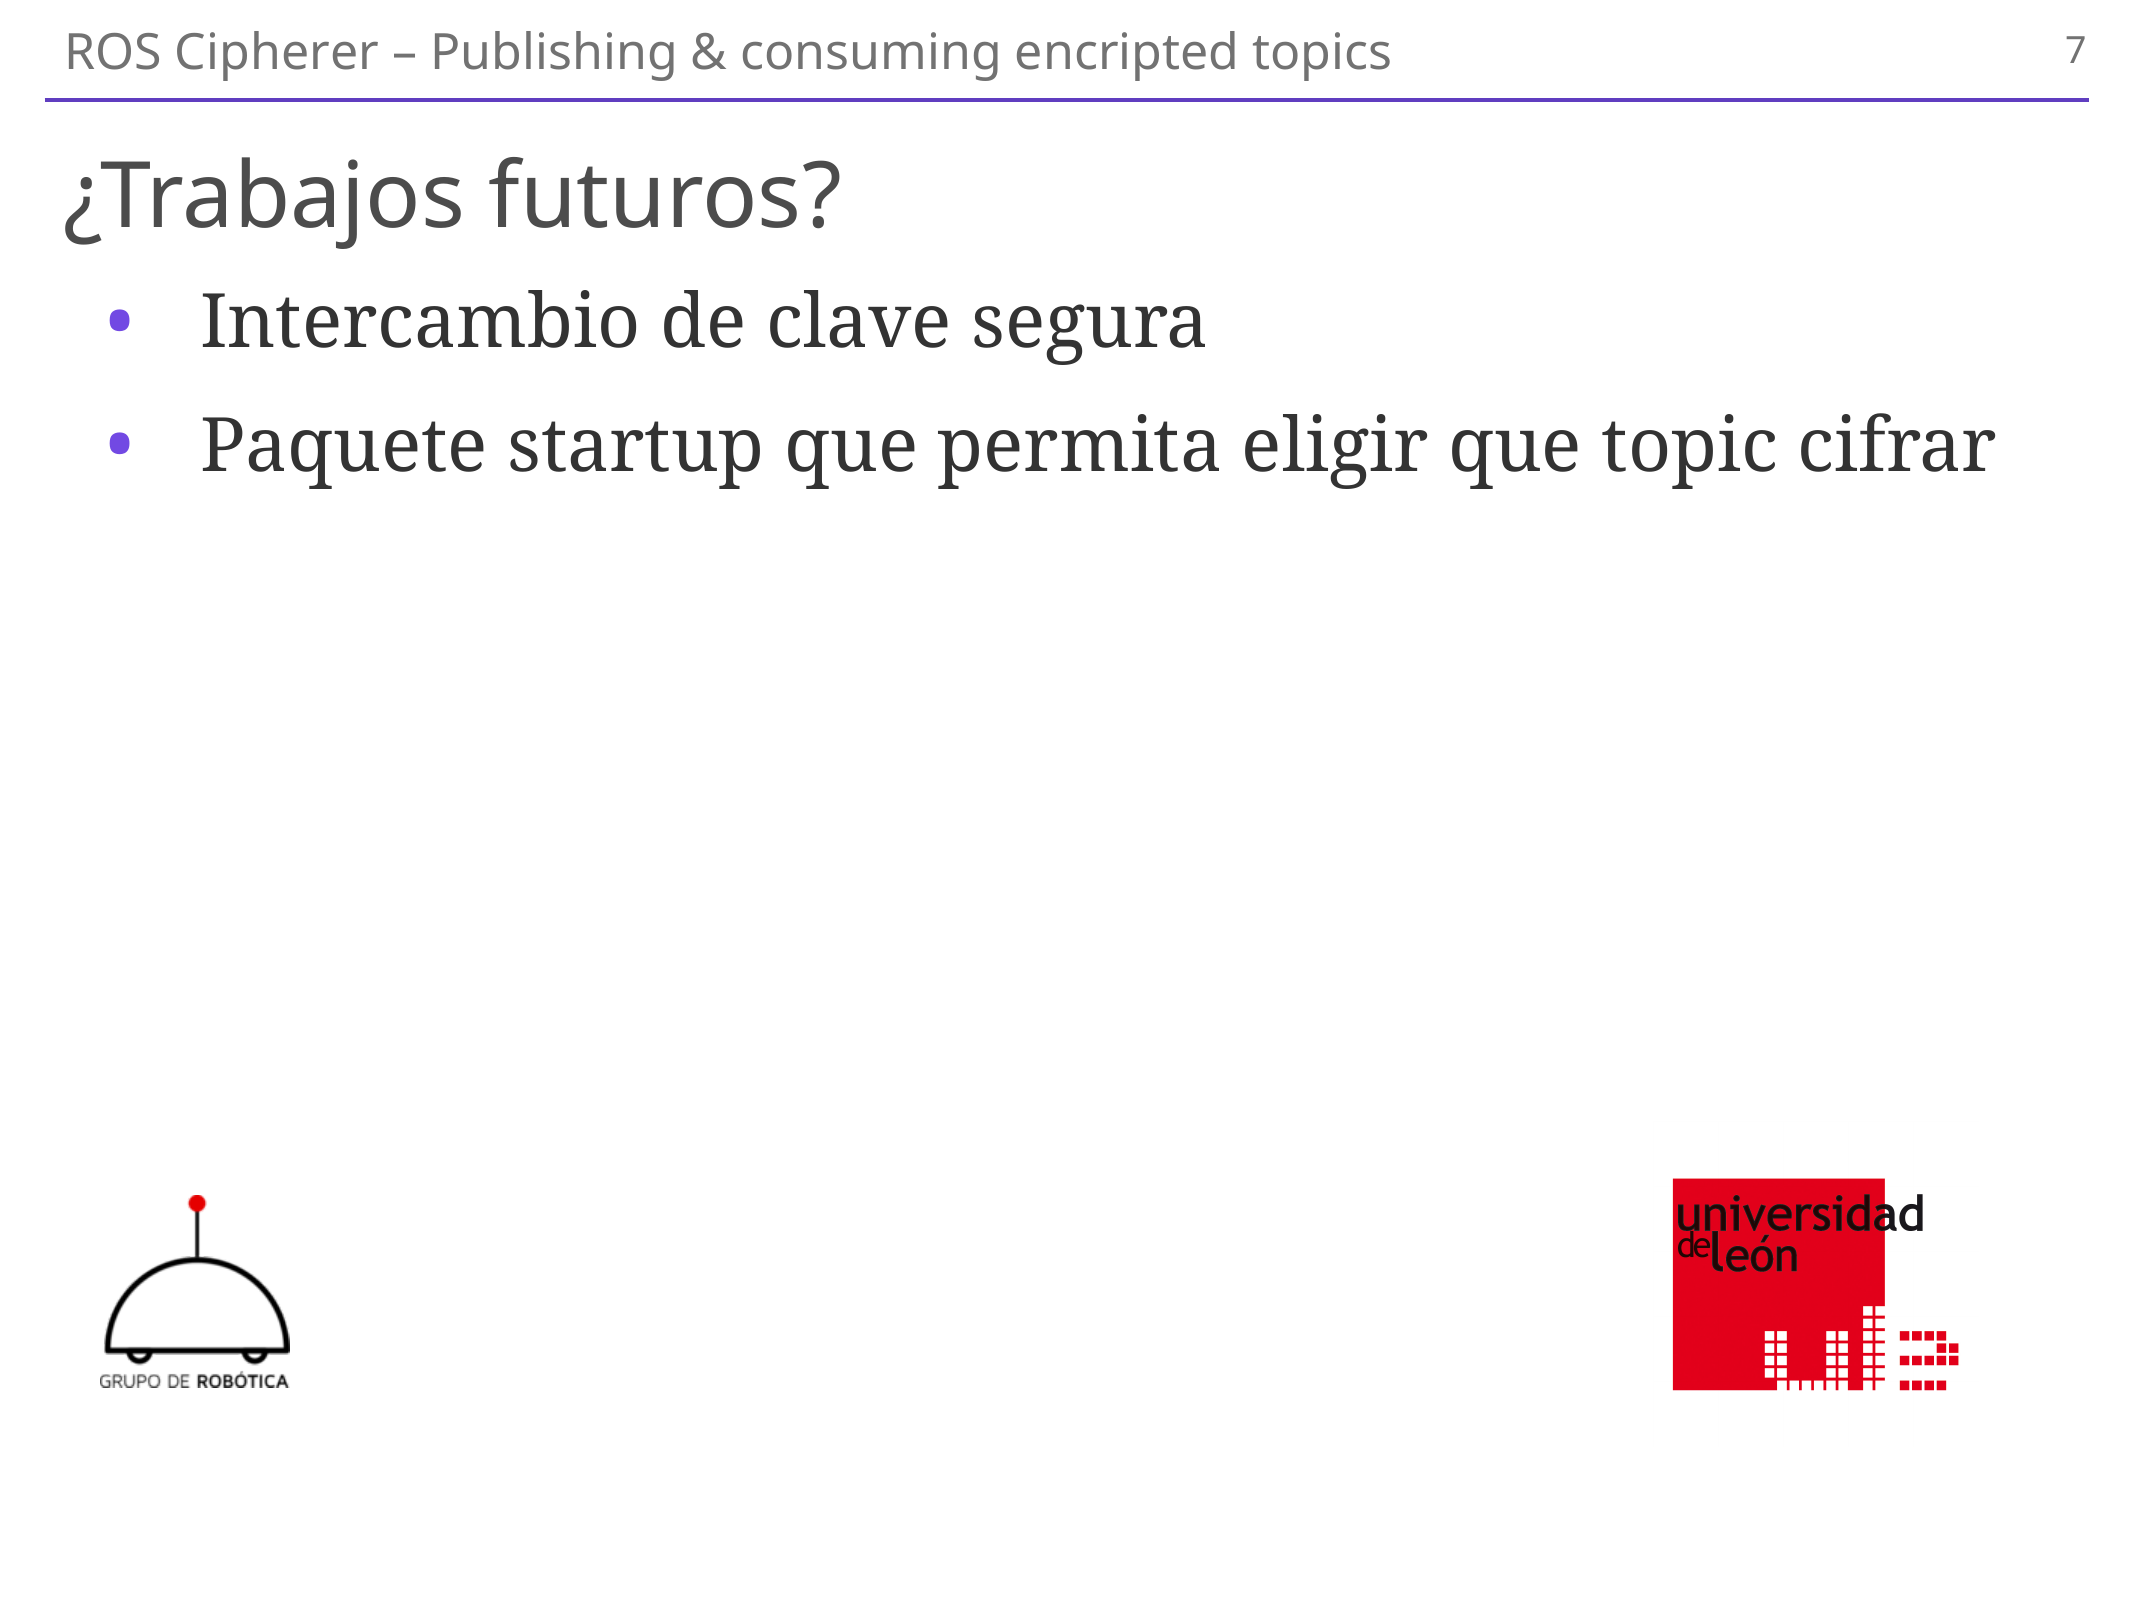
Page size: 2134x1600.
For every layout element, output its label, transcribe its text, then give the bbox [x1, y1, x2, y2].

text_box ROS Cipherer – Publishing & consuming encripted topics [37, 9, 2021, 91]
title ¿Trabajos futuros? [29, 118, 2097, 265]
list Intercambio de clave segura Paquete startup que permita eligir que topic cifrar [54, 272, 2098, 1559]
